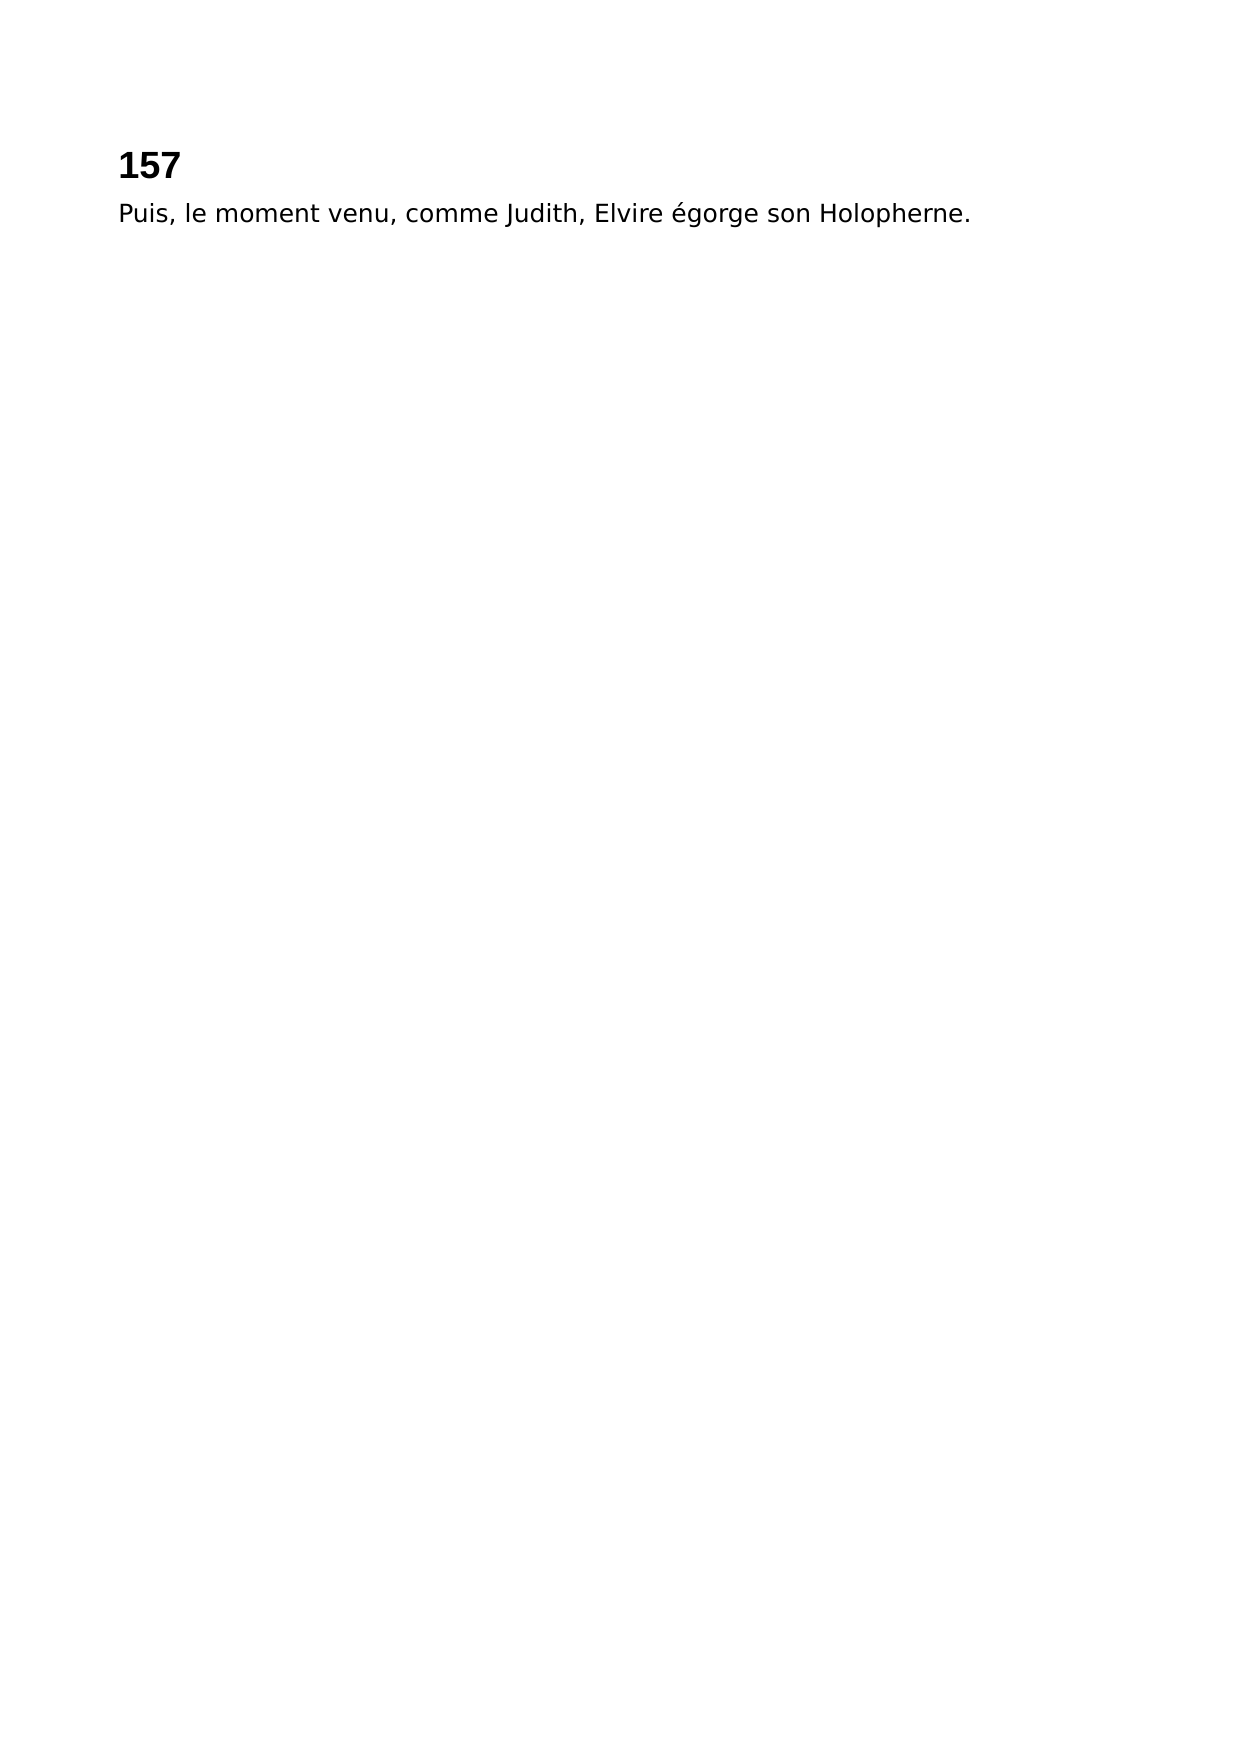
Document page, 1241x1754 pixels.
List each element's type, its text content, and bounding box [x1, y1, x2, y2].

text Puis, le moment venu, comme Judith, Elvire égorge son Holopherne. [118, 199, 1122, 228]
subtitle 157 [118, 143, 1122, 187]
